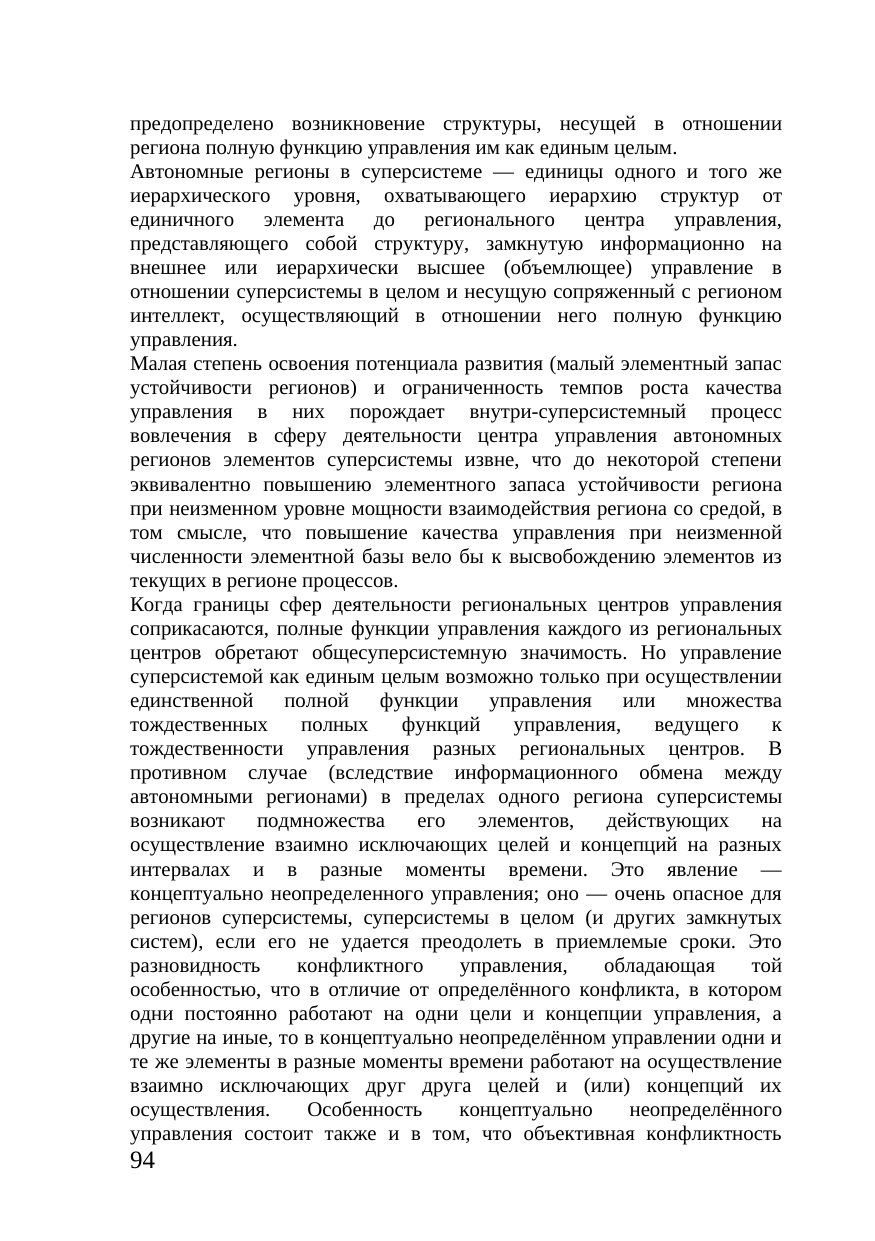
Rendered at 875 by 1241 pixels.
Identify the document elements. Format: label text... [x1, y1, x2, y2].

text Малая степень освоения потенциала развития (малый элементный запас устойчивости регионов) и ограниченность темпов роста качества управления в них порождает внутри-суперсистемный процесс вовлечения в сферу деятельности центра управления автономных регионов элементов суперсистемы извне, что до некоторой степени эквивалентно повышению элементного запаса устойчивости региона при неизменном уровне мощности взаимодействия региона со средой, в том смысле, что повышение качества управления при неизменной численности элементной базы вело бы к высвобождению элементов из текущих в регионе процессов. [130, 351, 783, 592]
text Автономные регионы в суперсистеме — единицы одного и того же иерархического уровня, охватывающего иерархию структур от единичного элемента до регионального центра управления, представляющего собой структуру, замкнутую информационно на внешнее или иерархически высшее (объемлющее) управление в отношении суперсистемы в целом и несущую сопряженный с регионом интеллект, осуществляющий в отношении него полную функцию управления. [130, 159, 783, 351]
text предопределено возникновение структуры, несущей в отношении региона полную функцию управления им как единым целым. [130, 111, 783, 159]
text Когда границы сфер деятельности региональных центров управления соприкасаются, полные функции управления каждого из региональных центров обретают общесуперсистемную значимость. Но управление суперсистемой как единым целым возможно только при осуществлении единственной полной функции управления или множества тождественных полных функций управления, ведущего к тождественности управления разных региональных центров. В противном случае (вследствие информационного обмена между автономными регионами) в пределах одного региона суперсистемы возникают подмножества его элементов, действующих на осуществление взаимно исключающих целей и концепций на разных интервалах и в разные моменты времени. Это явление — концептуально неопределенного управления; оно — очень опасное для регионов суперсистемы, суперсистемы в целом (и других замкнутых систем), если его не удается преодолеть в приемлемые сроки. Это разновидность конфликтного управления, обладающая той особенностью, что в отличие от определённого конфликта, в котором одни постоянно работают на одни цели и концепции управления, а другие на иные, то в концептуально неопределённом управлении одни и те же элементы в разные моменты времени работают на осуществление взаимно исключающих друг друга целей и (или) концепций их осуществления. Особенность концептуально неопределённого управления состоит также и в том, что объективная конфликтность [130, 592, 783, 1145]
